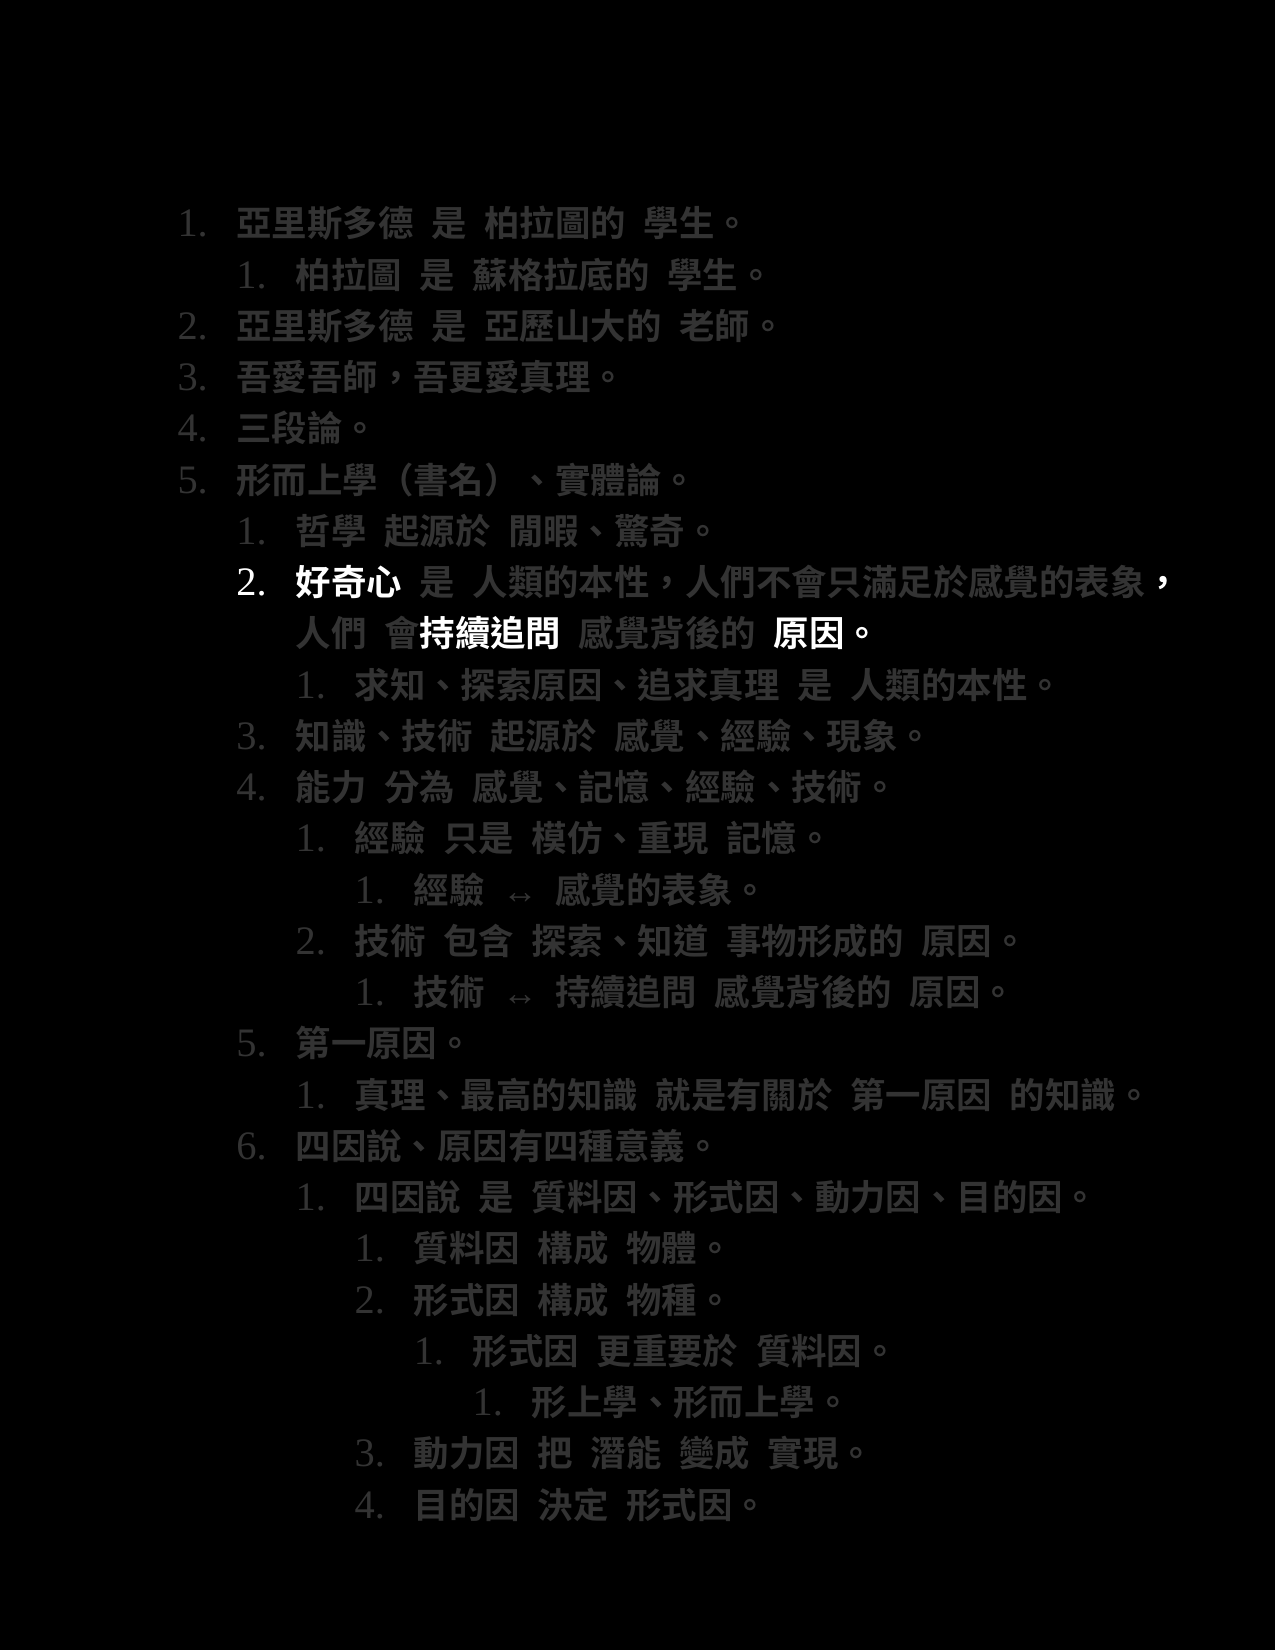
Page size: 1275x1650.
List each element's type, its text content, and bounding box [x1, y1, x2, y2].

list 形式因 構成 物種。 [354, 1272, 1157, 1323]
list 亞里斯多德 是 柏拉圖的 學生。 [177, 196, 1157, 247]
list 第一原因。 [236, 1016, 1157, 1067]
list 形上學、形而上學。 [472, 1374, 1157, 1426]
list 好奇心 是 人類的本性，人們不會只滿足於感覺的表象，人們 會持續追問 感覺背後的 原因。 [236, 554, 1157, 657]
list 求知、探索原因、追求真理 是 人類的本性。 [295, 657, 1157, 708]
list 動力因 把 潛能 變成 實現。 [354, 1426, 1157, 1477]
list 亞里斯多德 是 亞歷山大的 老師。 [177, 298, 1157, 349]
list 經驗 只是 模仿、重現 記憶。 [295, 811, 1157, 862]
list 技術 包含 探索、知道 事物形成的 原因。 [295, 913, 1157, 964]
list 技術 ↔ 持續追問 感覺背後的 原因。 [354, 964, 1157, 1016]
list 吾愛吾師，吾更愛真理。 [177, 349, 1157, 401]
list 四因說、原因有四種意義。 [236, 1118, 1157, 1169]
list 四因說 是 質料因、形式因、動力因、目的因。 [295, 1169, 1157, 1221]
list 質料因 構成 物體。 [354, 1221, 1157, 1272]
list 經驗 ↔ 感覺的表象。 [354, 862, 1157, 913]
list 真理、最高的知識 就是有關於 第一原因 的知識。 [295, 1067, 1157, 1118]
list 柏拉圖 是 蘇格拉底的 學生。 [236, 247, 1157, 298]
list 形式因 更重要於 質料因。 [413, 1323, 1157, 1374]
list 三段論。 [177, 401, 1157, 452]
list 形而上學（書名）、實體論。 [177, 452, 1157, 503]
list 哲學 起源於 閒暇、驚奇。 [236, 503, 1157, 554]
list 能力 分為 感覺、記憶、經驗、技術。 [236, 759, 1157, 811]
list 知識、技術 起源於 感覺、經驗、現象。 [236, 708, 1157, 759]
list 目的因 決定 形式因。 [354, 1477, 1157, 1528]
